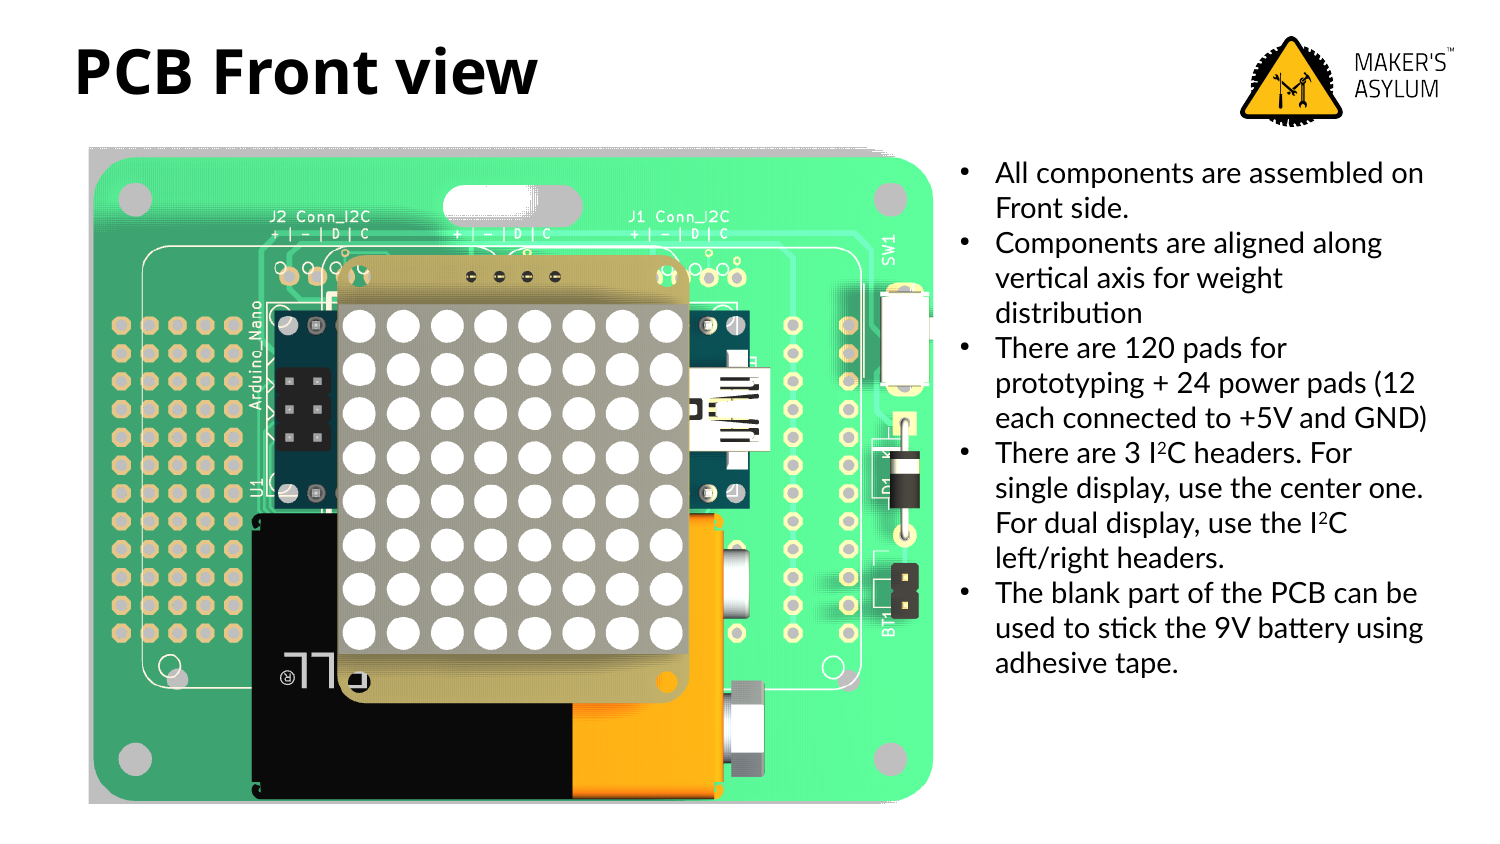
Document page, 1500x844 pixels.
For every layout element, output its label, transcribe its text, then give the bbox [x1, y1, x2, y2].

text_box PCB Front view [58, 11, 822, 127]
picture [88, 147, 938, 804]
picture [1240, 36, 1454, 128]
text_box All components are assembled on Front side. Components are aligned along vertical axis for weight distribution There are 120 pads for prototyping + 24 power pads (12 each connected to +5V and GND) There are 3 I2C headers. For single display, use the center one. For dual display, use the I2C left/right headers. The blank part of the PCB can be used to stick the 9V battery using adhesive tape. [944, 147, 1447, 688]
